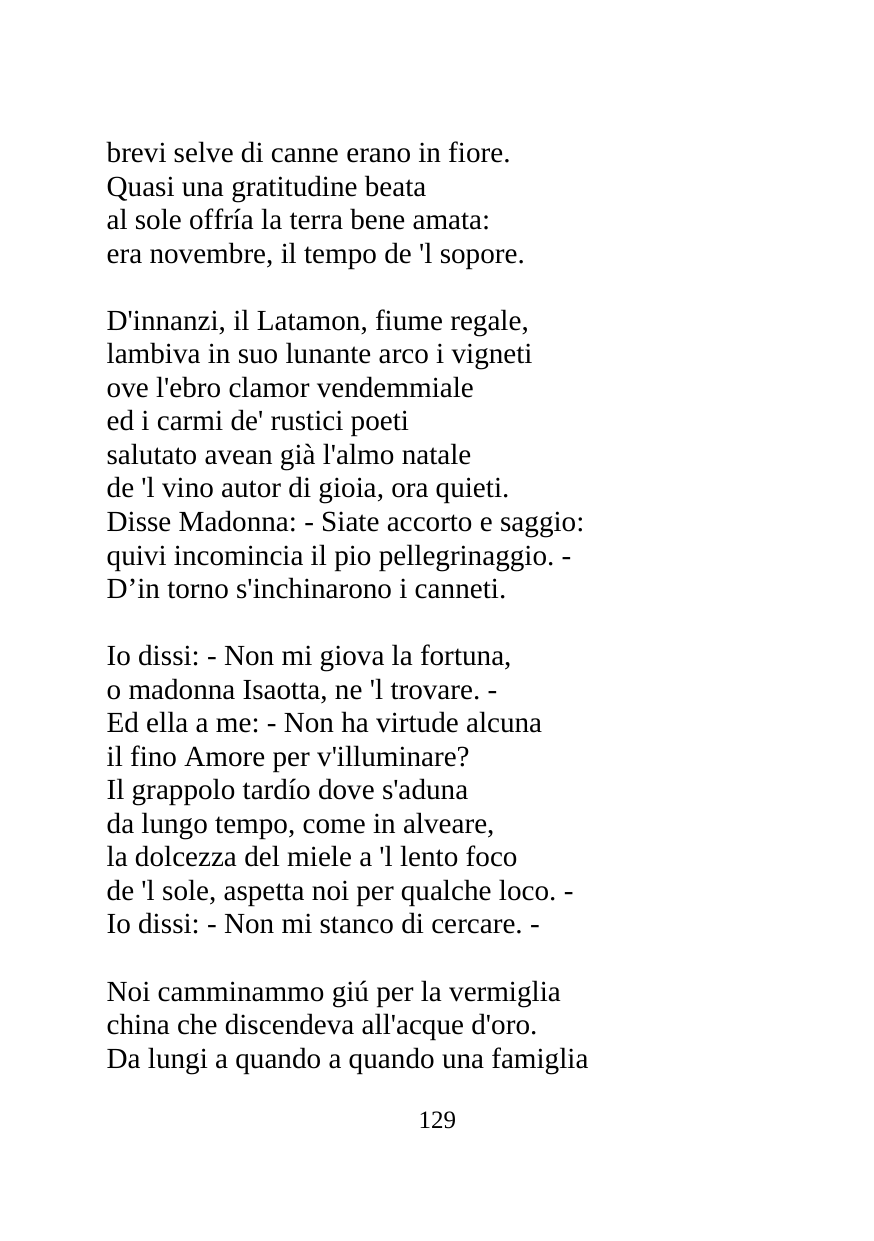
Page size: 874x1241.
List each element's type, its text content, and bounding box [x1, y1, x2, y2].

text quivi incomincia il pio pellegrinaggio. - [106, 538, 768, 571]
text Da lungi a quando a quando una famiglia [106, 1041, 768, 1074]
text lambiva in suo lunante arco i vigneti [106, 336, 768, 370]
text china che discendeva all'acque d'oro. [106, 1007, 768, 1041]
text era novembre, il tempo de 'l sopore. [106, 236, 768, 269]
text D’in torno s'inchinarono i canneti. [106, 571, 768, 605]
text Ed ella a me: - Non ha virtude alcuna [106, 705, 768, 739]
text de 'l vino autor di gioia, ora quieti. [106, 471, 768, 504]
text brevi selve di canne erano in fiore. [106, 135, 768, 169]
text al sole offría la terra bene amata: [106, 202, 768, 236]
text ove l'ebro clamor vendemmiale [106, 370, 768, 403]
text da lungo tempo, come in alveare, [106, 806, 768, 839]
text D'innanzi, il Latamon, fiume regale, [106, 303, 768, 336]
text o madonna Isaotta, ne 'l trovare. - [106, 672, 768, 705]
text ed i carmi de' rustici poeti [106, 403, 768, 437]
text Quasi una gratitudine beata [106, 169, 768, 202]
text il fino Amore per v'illuminare? [106, 739, 768, 772]
text de 'l sole, aspetta noi per qualche loco. - [106, 873, 768, 907]
text salutato avean già l'almo natale [106, 437, 768, 471]
text Io dissi: - Non mi giova la fortuna, [106, 638, 768, 672]
text Il grappolo tardío dove s'aduna [106, 772, 768, 806]
text Noi camminammo giú per la vermiglia [106, 974, 768, 1007]
text la dolcezza del miele a 'l lento foco [106, 839, 768, 873]
text Disse Madonna: - Siate accorto e saggio: [106, 504, 768, 538]
text Io dissi: - Non mi stanco di cercare. - [106, 907, 768, 940]
